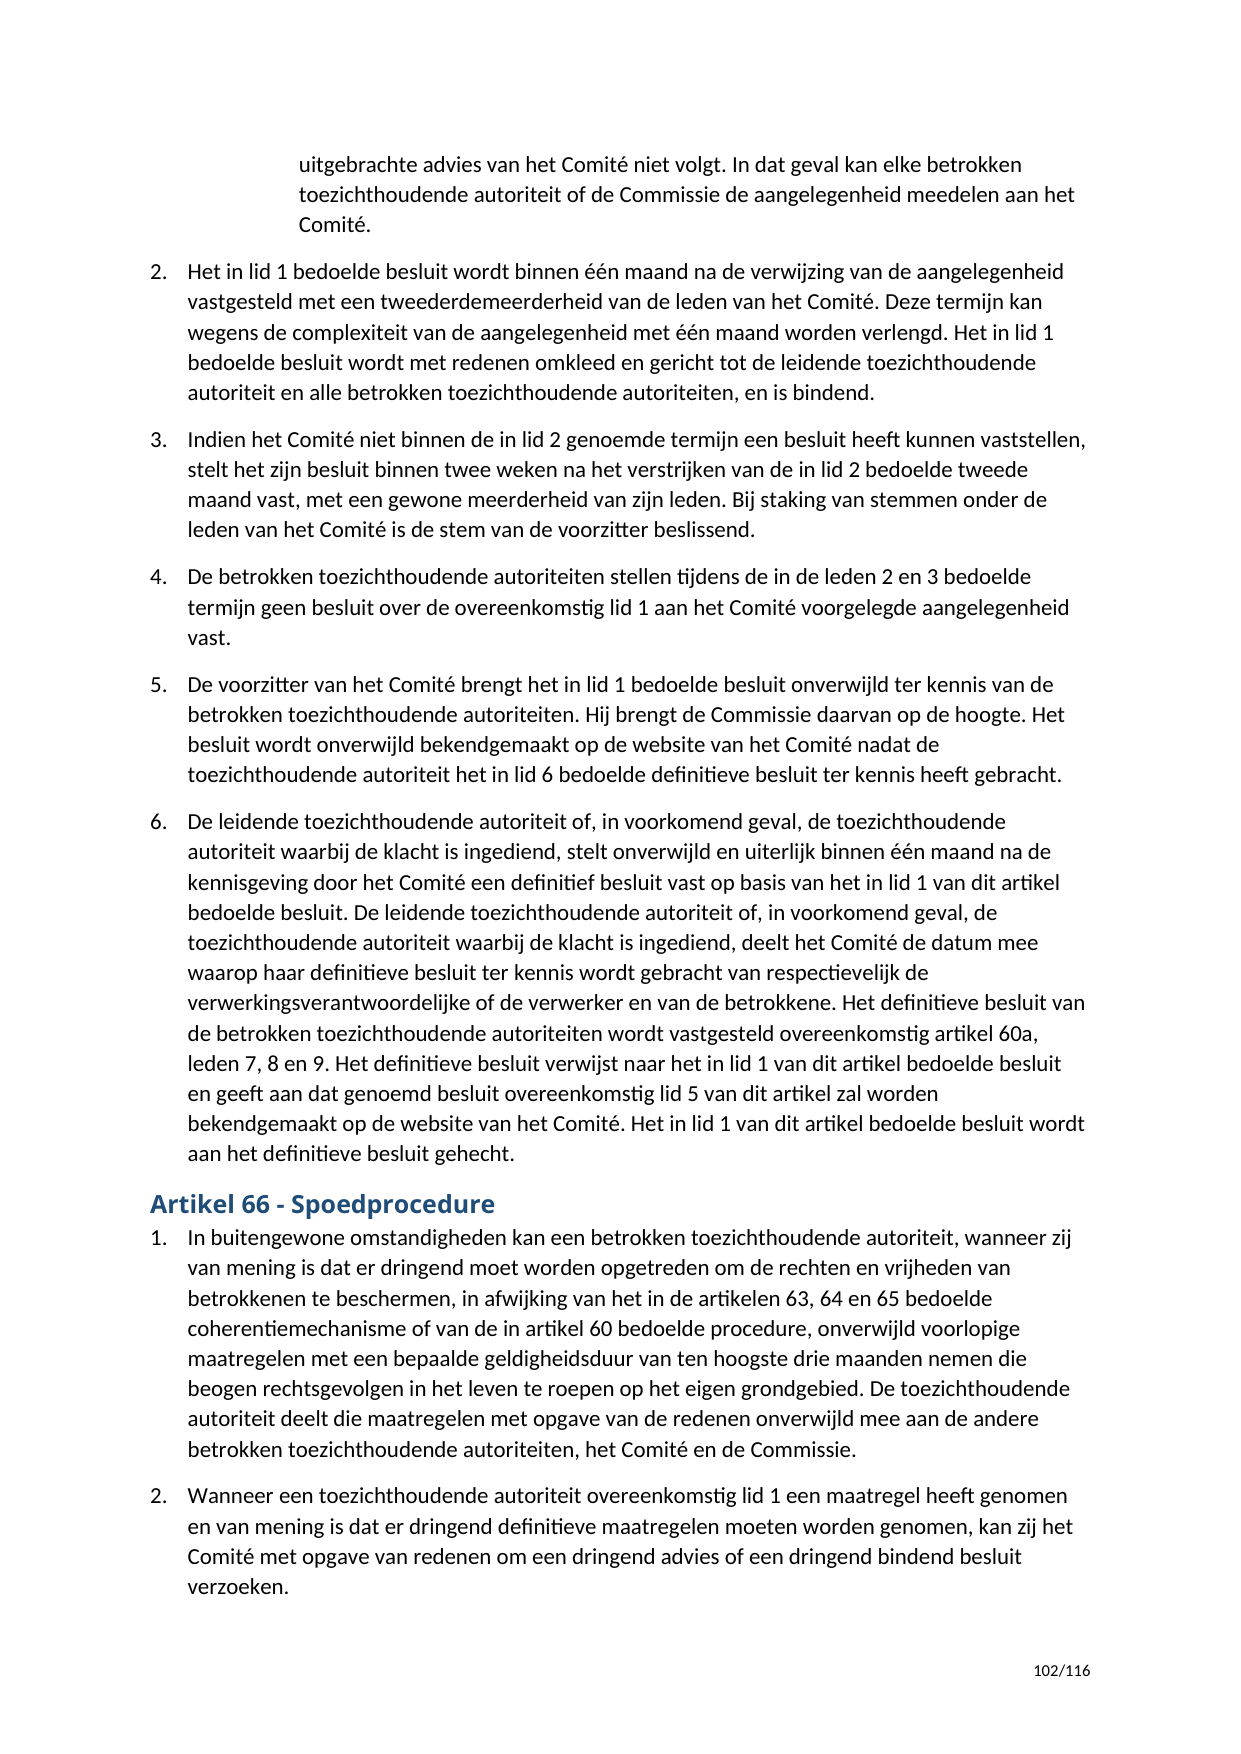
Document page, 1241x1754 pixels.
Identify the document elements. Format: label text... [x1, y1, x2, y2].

subtitle Artikel 66 - Spoedprocedure [150, 1186, 1090, 1221]
list Het in lid 1 bedoelde besluit wordt binnen één maand na de verwijzing van de aangelegenheid vastgesteld met een tweederdemeerderheid van de leden van het Comité. Deze termijn kan wegens de complexiteit van de aangelegenheid met één maand worden verlengd. Het in lid 1 bedoelde besluit wordt met redenen omkleed en gericht tot de leidende toezichthoudende autoriteit en alle betrokken toezichthoudende autoriteiten, en is bindend. [150, 257, 1090, 406]
list De voorzitter van het Comité brengt het in lid 1 bedoelde besluit onverwijld ter kennis van de betrokken toezichthoudende autoriteiten. Hij brengt de Commissie daarvan op de hoogte. Het besluit wordt onverwijld bekendgemaakt op de website van het Comité nadat de toezichthoudende autoriteit het in lid 6 bedoelde definitieve besluit ter kennis heeft gebracht. [150, 670, 1090, 788]
list uitgebrachte advies van het Comité niet volgt. In dat geval kan elke betrokken toezichthoudende autoriteit of de Commissie de aangelegenheid meedelen aan het Comité. [225, 150, 1090, 238]
list Indien het Comité niet binnen de in lid 2 genoemde termijn een besluit heeft kunnen vaststellen, stelt het zijn besluit binnen twee weken na het verstrijken van de in lid 2 bedoelde tweede maand vast, met een gewone meerderheid van zijn leden. Bij staking van stemmen onder de leden van het Comité is de stem van de voorzitter beslissend. [150, 425, 1090, 544]
list In buitengewone omstandigheden kan een betrokken toezichthoudende autoriteit, wanneer zij van mening is dat er dringend moet worden opgetreden om de rechten en vrijheden van betrokkenen te beschermen, in afwijking van het in de artikelen 63, 64 en 65 bedoelde coherentiemechanisme of van de in artikel 60 bedoelde procedure, onverwijld voorlopige maatregelen met een bepaalde geldigheidsduur van ten hoogste drie maanden nemen die beogen rechtsgevolgen in het leven te roepen op het eigen grondgebied. De toezichthoudende autoriteit deelt die maatregelen met opgave van de redenen onverwijld mee aan de andere betrokken toezichthoudende autoriteiten, het Comité en de Commissie. [150, 1223, 1090, 1463]
list De leidende toezichthoudende autoriteit of, in voorkomend geval, de toezichthoudende autoriteit waarbij de klacht is ingediend, stelt onverwijld en uiterlijk binnen één maand na de kennisgeving door het Comité een definitief besluit vast op basis van het in lid 1 van dit artikel bedoelde besluit. De leidende toezichthoudende autoriteit of, in voorkomend geval, de toezichthoudende autoriteit waarbij de klacht is ingediend, deelt het Comité de datum mee waarop haar definitieve besluit ter kennis wordt gebracht van respectievelijk de verwerkingsverantwoordelijke of de verwerker en van de betrokkene. Het definitieve besluit van de betrokken toezichthoudende autoriteiten wordt vastgesteld overeenkomstig artikel 60a, leden 7, 8 en 9. Het definitieve besluit verwijst naar het in lid 1 van dit artikel bedoelde besluit en geeft aan dat genoemd besluit overeenkomstig lid 5 van dit artikel zal worden bekendgemaakt op de website van het Comité. Het in lid 1 van dit artikel bedoelde besluit wordt aan het definitieve besluit gehecht. [150, 807, 1090, 1168]
list De betrokken toezichthoudende autoriteiten stellen tijdens de in de leden 2 en 3 bedoelde termijn geen besluit over de overeenkomstig lid 1 aan het Comité voorgelegde aangelegenheid vast. [150, 562, 1090, 651]
list Wanneer een toezichthoudende autoriteit overeenkomstig lid 1 een maatregel heeft genomen en van mening is dat er dringend definitieve maatregelen moeten worden genomen, kan zij het Comité met opgave van redenen om een dringend advies of een dringend bindend besluit verzoeken. [150, 1482, 1090, 1600]
